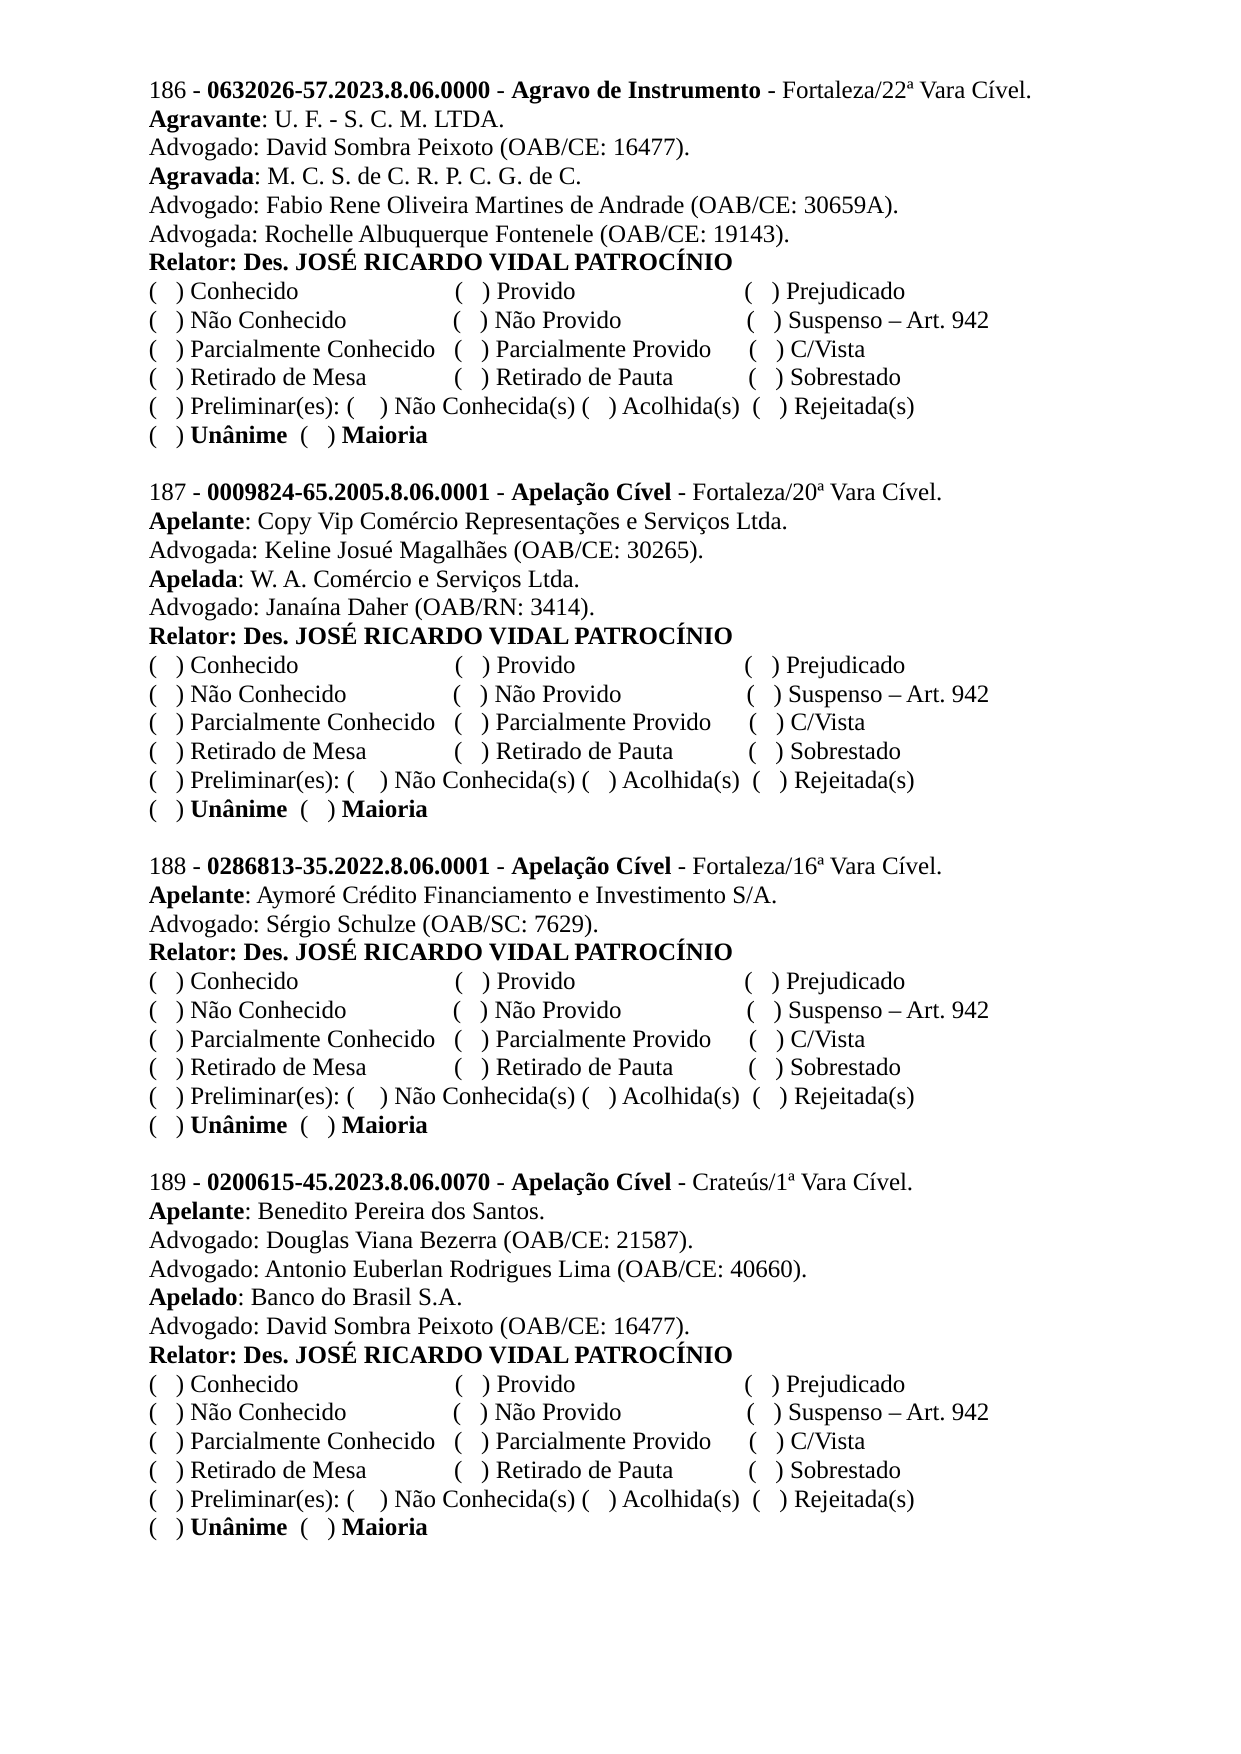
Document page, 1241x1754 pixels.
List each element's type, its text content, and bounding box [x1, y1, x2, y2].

text Advogada: Rochelle Albuquerque Fontenele (OAB/CE: 19143). [148, 219, 1141, 247]
text ( ) Parcialmente Conhecido ( ) Parcialmente Provido ( ) C/Vista [148, 707, 1158, 736]
text Relator: Des. JOSÉ RICARDO VIDAL PATROCÍNIO [148, 247, 1141, 276]
text ( ) Unânime ( ) Maioria [148, 794, 1158, 822]
text ( ) Preliminar(es): ( ) Não Conhecida(s) ( ) Acolhida(s) ( ) Rejeitada(s) [148, 1081, 1158, 1110]
text ( ) Não Conhecido ( ) Não Provido ( ) Suspenso – Art. 942 [148, 305, 1158, 334]
text ( ) Unânime ( ) Maioria [148, 1512, 1158, 1541]
text ( ) Não Conhecido ( ) Não Provido ( ) Suspenso – Art. 942 [148, 679, 1158, 707]
text Apelante: Aymoré Crédito Financiamento e Investimento S/A. [148, 880, 1141, 909]
text ( ) Parcialmente Conhecido ( ) Parcialmente Provido ( ) C/Vista [148, 1024, 1158, 1052]
text ( ) Conhecido ( ) Provido ( ) Prejudicado [148, 966, 1141, 995]
text Advogado: Fabio Rene Oliveira Martines de Andrade (OAB/CE: 30659A). [148, 190, 1141, 219]
text Apelado: Banco do Brasil S.A. [148, 1282, 1141, 1311]
text 186 - 0632026-57.2023.8.06.0000 - Agravo de Instrumento - Fortaleza/22ª Vara Cível. [148, 75, 1141, 104]
text ( ) Parcialmente Conhecido ( ) Parcialmente Provido ( ) C/Vista [148, 1426, 1158, 1455]
text Relator: Des. JOSÉ RICARDO VIDAL PATROCÍNIO [148, 937, 1141, 966]
text Agravada: M. C. S. de C. R. P. C. G. de C. [148, 161, 1141, 190]
text ( ) Conhecido ( ) Provido ( ) Prejudicado [148, 650, 1141, 679]
text Advogada: Keline Josué Magalhães (OAB/CE: 30265). [148, 535, 1141, 564]
text Apelante: Benedito Pereira dos Santos. [148, 1196, 1141, 1225]
text ( ) Retirado de Mesa ( ) Retirado de Pauta ( ) Sobrestado [148, 736, 1158, 765]
text Relator: Des. JOSÉ RICARDO VIDAL PATROCÍNIO [148, 1340, 1141, 1369]
text ( ) Retirado de Mesa ( ) Retirado de Pauta ( ) Sobrestado [148, 362, 1158, 391]
text Apelada: W. A. Comércio e Serviços Ltda. [148, 564, 1141, 592]
text Advogado: David Sombra Peixoto (OAB/CE: 16477). [148, 1311, 1141, 1340]
text ( ) Preliminar(es): ( ) Não Conhecida(s) ( ) Acolhida(s) ( ) Rejeitada(s) [148, 1484, 1158, 1512]
text ( ) Preliminar(es): ( ) Não Conhecida(s) ( ) Acolhida(s) ( ) Rejeitada(s) [148, 391, 1158, 420]
text 188 - 0286813-35.2022.8.06.0001 - Apelação Cível - Fortaleza/16ª Vara Cível. [148, 851, 1141, 880]
text ( ) Preliminar(es): ( ) Não Conhecida(s) ( ) Acolhida(s) ( ) Rejeitada(s) [148, 765, 1158, 794]
text ( ) Unânime ( ) Maioria [148, 1110, 1158, 1139]
text ( ) Não Conhecido ( ) Não Provido ( ) Suspenso – Art. 942 [148, 995, 1158, 1024]
text ( ) Retirado de Mesa ( ) Retirado de Pauta ( ) Sobrestado [148, 1052, 1158, 1081]
text Advogado: Janaína Daher (OAB/RN: 3414). [148, 592, 1141, 621]
text ( ) Não Conhecido ( ) Não Provido ( ) Suspenso – Art. 942 [148, 1397, 1158, 1426]
text ( ) Unânime ( ) Maioria [148, 420, 1158, 449]
text ( ) Retirado de Mesa ( ) Retirado de Pauta ( ) Sobrestado [148, 1455, 1158, 1484]
text Advogado: Douglas Viana Bezerra (OAB/CE: 21587). [148, 1225, 1141, 1254]
text ( ) Parcialmente Conhecido ( ) Parcialmente Provido ( ) C/Vista [148, 334, 1158, 362]
text Advogado: Antonio Euberlan Rodrigues Lima (OAB/CE: 40660). [148, 1254, 1141, 1282]
text Agravante: U. F. - S. C. M. LTDA. [148, 104, 1141, 132]
text Advogado: Sérgio Schulze (OAB/SC: 7629). [148, 909, 1141, 937]
text Advogado: David Sombra Peixoto (OAB/CE: 16477). [148, 132, 1141, 161]
text Relator: Des. JOSÉ RICARDO VIDAL PATROCÍNIO [148, 621, 1141, 650]
text 189 - 0200615-45.2023.8.06.0070 - Apelação Cível - Crateús/1ª Vara Cível. [148, 1167, 1141, 1196]
text ( ) Conhecido ( ) Provido ( ) Prejudicado [148, 1369, 1141, 1397]
text Apelante: Copy Vip Comércio Representações e Serviços Ltda. [148, 506, 1141, 535]
text 187 - 0009824-65.2005.8.06.0001 - Apelação Cível - Fortaleza/20ª Vara Cível. [148, 477, 1141, 506]
text ( ) Conhecido ( ) Provido ( ) Prejudicado [148, 276, 1141, 305]
